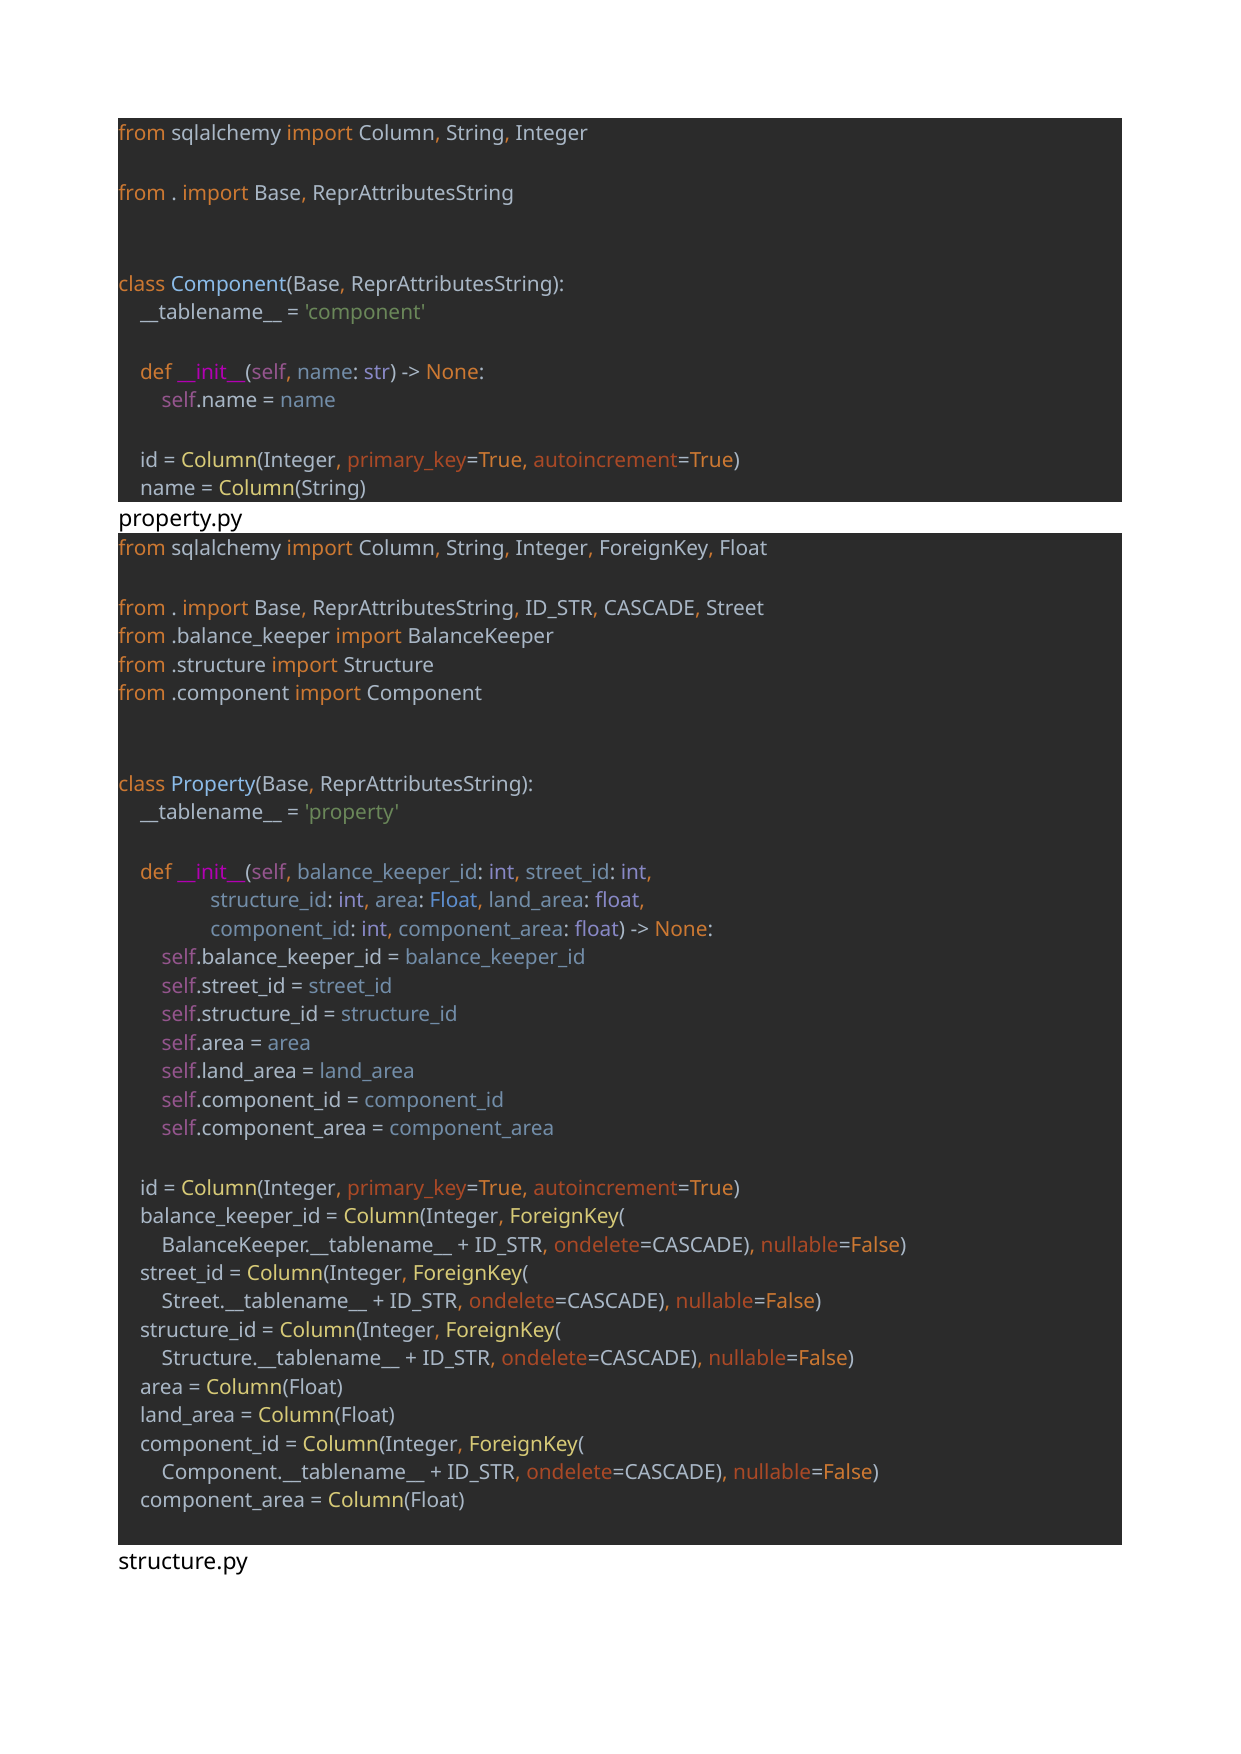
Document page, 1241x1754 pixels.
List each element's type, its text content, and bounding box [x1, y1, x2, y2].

text structure.py [118, 1545, 1122, 1577]
text from sqlalchemy import Column, String, Integer, ForeignKey, Float from . import Base, ReprAttributesString, ID_STR, CASCADE, Street from .balance_keeper import BalanceKeeper from .structure import Structure from .component import Component class Property(Base, ReprAttributesString): __tablename__ = 'property' def __init__(self, balance_keeper_id: int, street_id: int, structure_id: int, area: Float, land_area: float, component_id: int, component_area: float) -> None: self.balance_keeper_id = balance_keeper_id self.street_id = street_id self.structure_id = structure_id self.area = area self.land_area = land_area self.component_id = component_id self.component_area = component_area id = Column(Integer, primary_key=True, autoincrement=True) balance_keeper_id = Column(Integer, ForeignKey( BalanceKeeper.__tablename__ + ID_STR, ondelete=CASCADE), nullable=False) street_id = Column(Integer, ForeignKey( Street.__tablename__ + ID_STR, ondelete=CASCADE), nullable=False) structure_id = Column(Integer, ForeignKey( Structure.__tablename__ + ID_STR, ondelete=CASCADE), nullable=False) area = Column(Float) land_area = Column(Float) component_id = Column(Integer, ForeignKey( Component.__tablename__ + ID_STR, ondelete=CASCADE), nullable=False) component_area = Column(Float) [118, 533, 1122, 1545]
text from sqlalchemy import Column, String, Integer from . import Base, ReprAttributesString class Component(Base, ReprAttributesString): __tablename__ = 'component' def __init__(self, name: str) -> None: self.name = name id = Column(Integer, primary_key=True, autoincrement=True) name = Column(String) [118, 118, 1122, 502]
text property.py [118, 502, 1122, 533]
